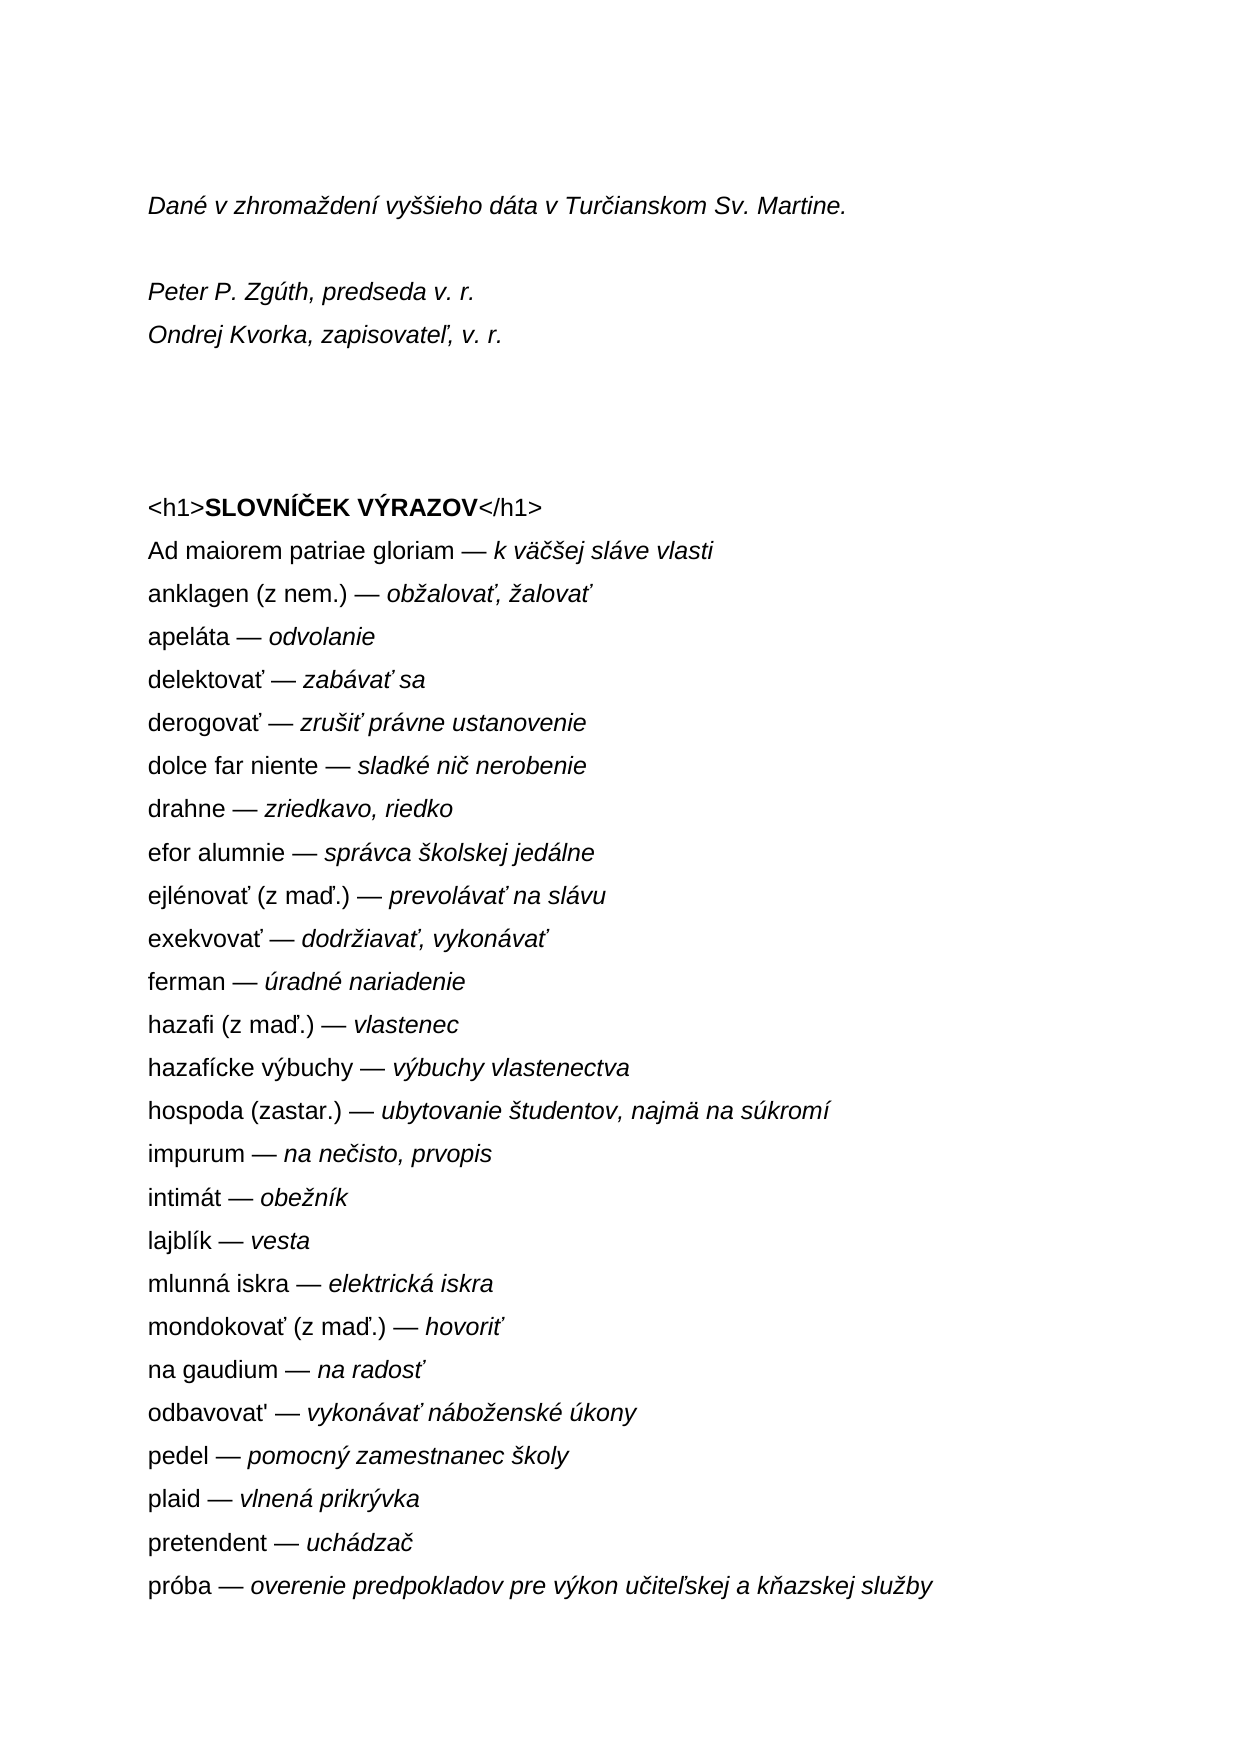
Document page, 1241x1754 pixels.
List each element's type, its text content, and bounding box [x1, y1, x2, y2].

text mondokovať (z maď.) — hovoriť [148, 1312, 1093, 1341]
text dolce far niente — sladké nič nerobenie [148, 751, 1093, 780]
text hazafícke výbuchy — výbuchy vlastenectva [148, 1053, 1093, 1082]
text mlunná iskra — elektrická iskra [148, 1269, 1093, 1298]
text Peter P. Zgúth, predseda v. r. [148, 277, 1093, 306]
text intimát — obežník [148, 1183, 1093, 1211]
text exekvovať — dodržiavať, vykonávať [148, 924, 1093, 953]
text próba — overenie predpokladov pre výkon učiteľskej a kňazskej služby [148, 1571, 1093, 1599]
text na gaudium — na radosť [148, 1355, 1093, 1384]
text hazafi (z maď.) — vlastenec [148, 1010, 1093, 1039]
text odbavovat' — vykonávať náboženské úkony [148, 1398, 1093, 1427]
text impurum — na nečisto, prvopis [148, 1139, 1093, 1168]
text efor alumnie — správca školskej jedálne [148, 838, 1093, 866]
text anklagen (z nem.) — obžalovať, žalovať [148, 579, 1093, 608]
text ferman — úradné nariadenie [148, 967, 1093, 996]
text Ad maiorem patriae gloriam — k väčšej sláve vlasti [148, 536, 1093, 564]
text derogovať — zrušiť právne ustanovenie [148, 708, 1093, 737]
text pretendent — uchádzač [148, 1528, 1093, 1556]
text apeláta — odvolanie [148, 622, 1093, 651]
text ejlénovať (z maď.) — prevolávať na slávu [148, 881, 1093, 909]
text hospoda (zastar.) — ubytovanie študentov, najmä na súkromí [148, 1096, 1093, 1125]
text Ondrej Kvorka, zapisovateľ, v. r. [148, 320, 1093, 349]
text <h1>SLOVNÍČEK VÝRAZOV</h1> [148, 493, 1093, 521]
text pedel — pomocný zamestnanec školy [148, 1441, 1093, 1470]
text drahne — zriedkavo, riedko [148, 794, 1093, 823]
text plaid — vlnená prikrývka [148, 1484, 1093, 1513]
text delektovať — zabávať sa [148, 665, 1093, 694]
text lajblík — vesta [148, 1226, 1093, 1254]
text Dané v zhromaždení vyššieho dáta v Turčianskom Sv. Martine. [148, 191, 1093, 219]
